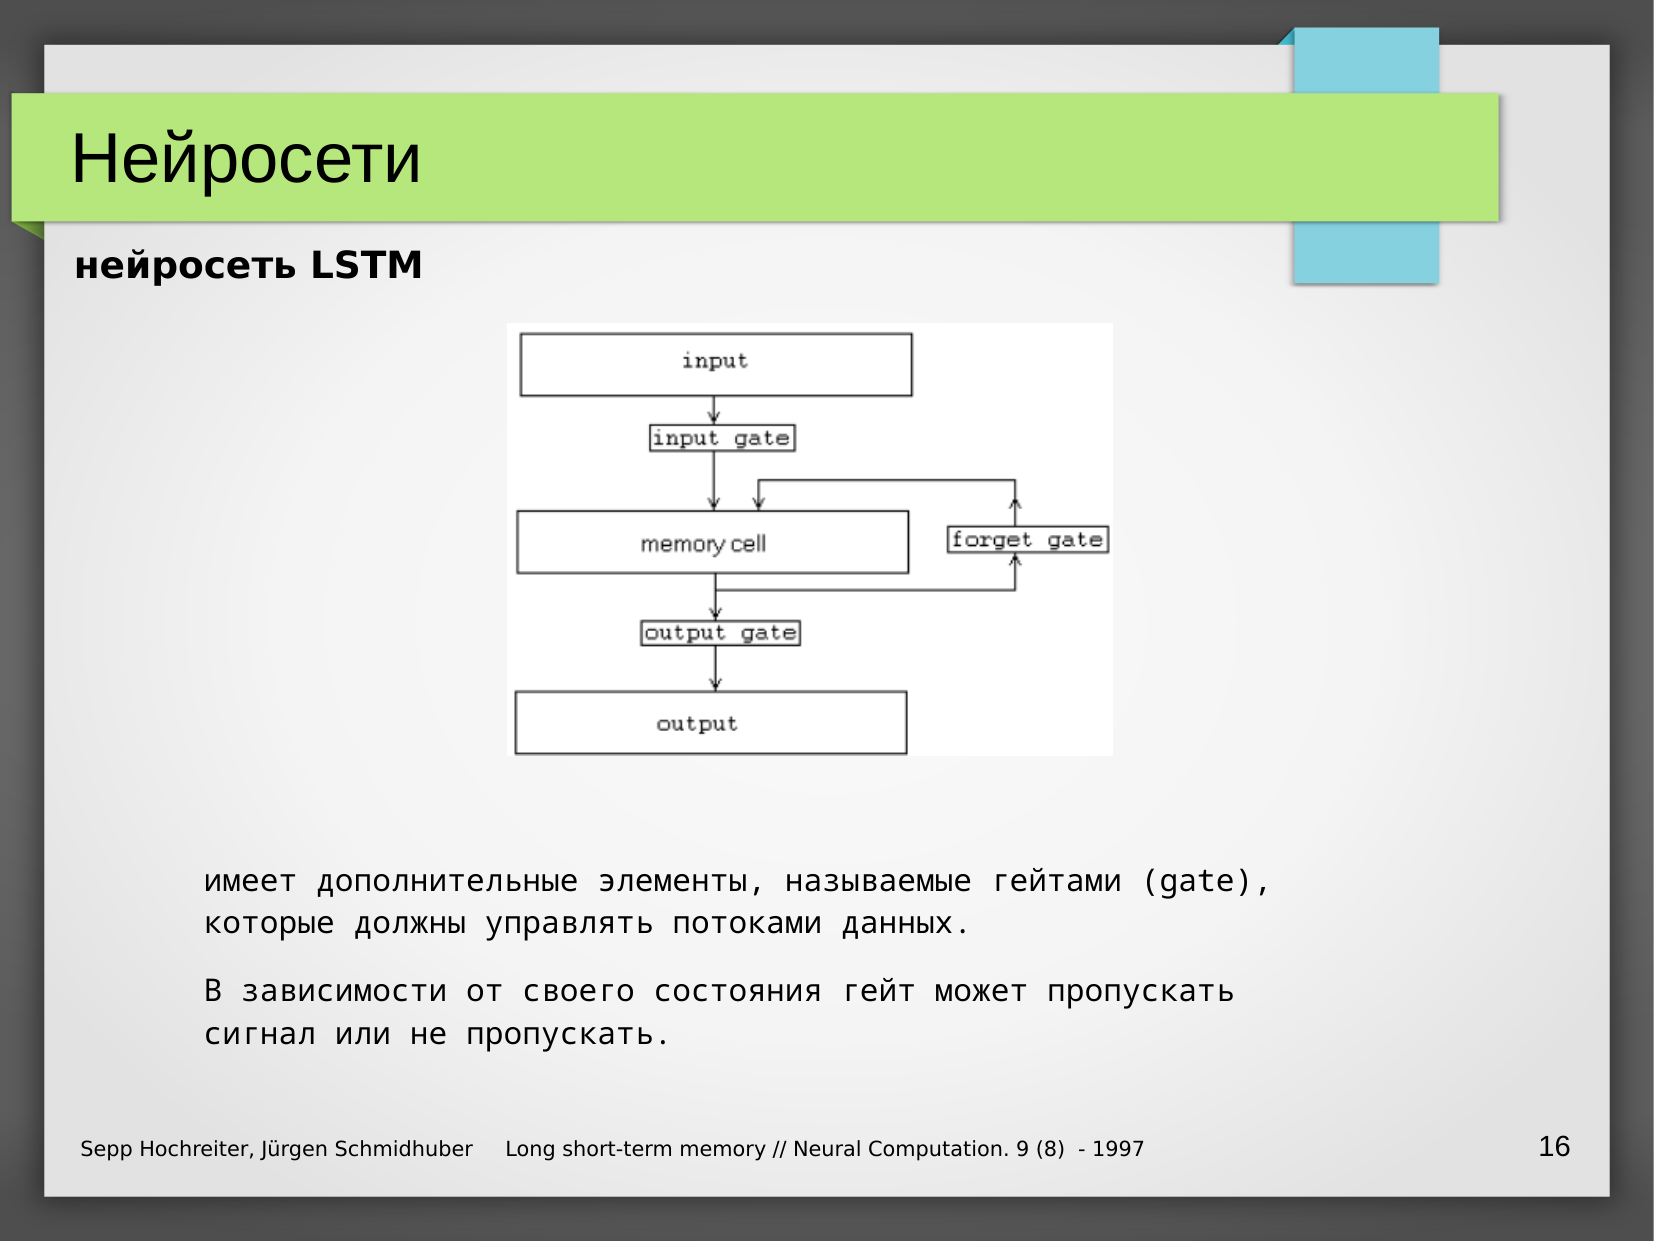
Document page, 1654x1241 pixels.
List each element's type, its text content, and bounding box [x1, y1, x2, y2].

title Нейросети [70, 118, 1205, 199]
picture [0, 0, 1654, 1241]
text_box нейросеть LSTM [59, 236, 804, 343]
text_box имеет дополнительные элементы, называемые гейтами (gate), которые должны управлять потоками данных. В зависимости от своего состояния гейт может пропускать сигнал или не пропускать. [188, 850, 1371, 1057]
text_box Sepp Hochreiter, Jürgen Schmidhuber Long short-term memory // Neural Computation. 9 (8) - 1997 [59, 1130, 1524, 1170]
